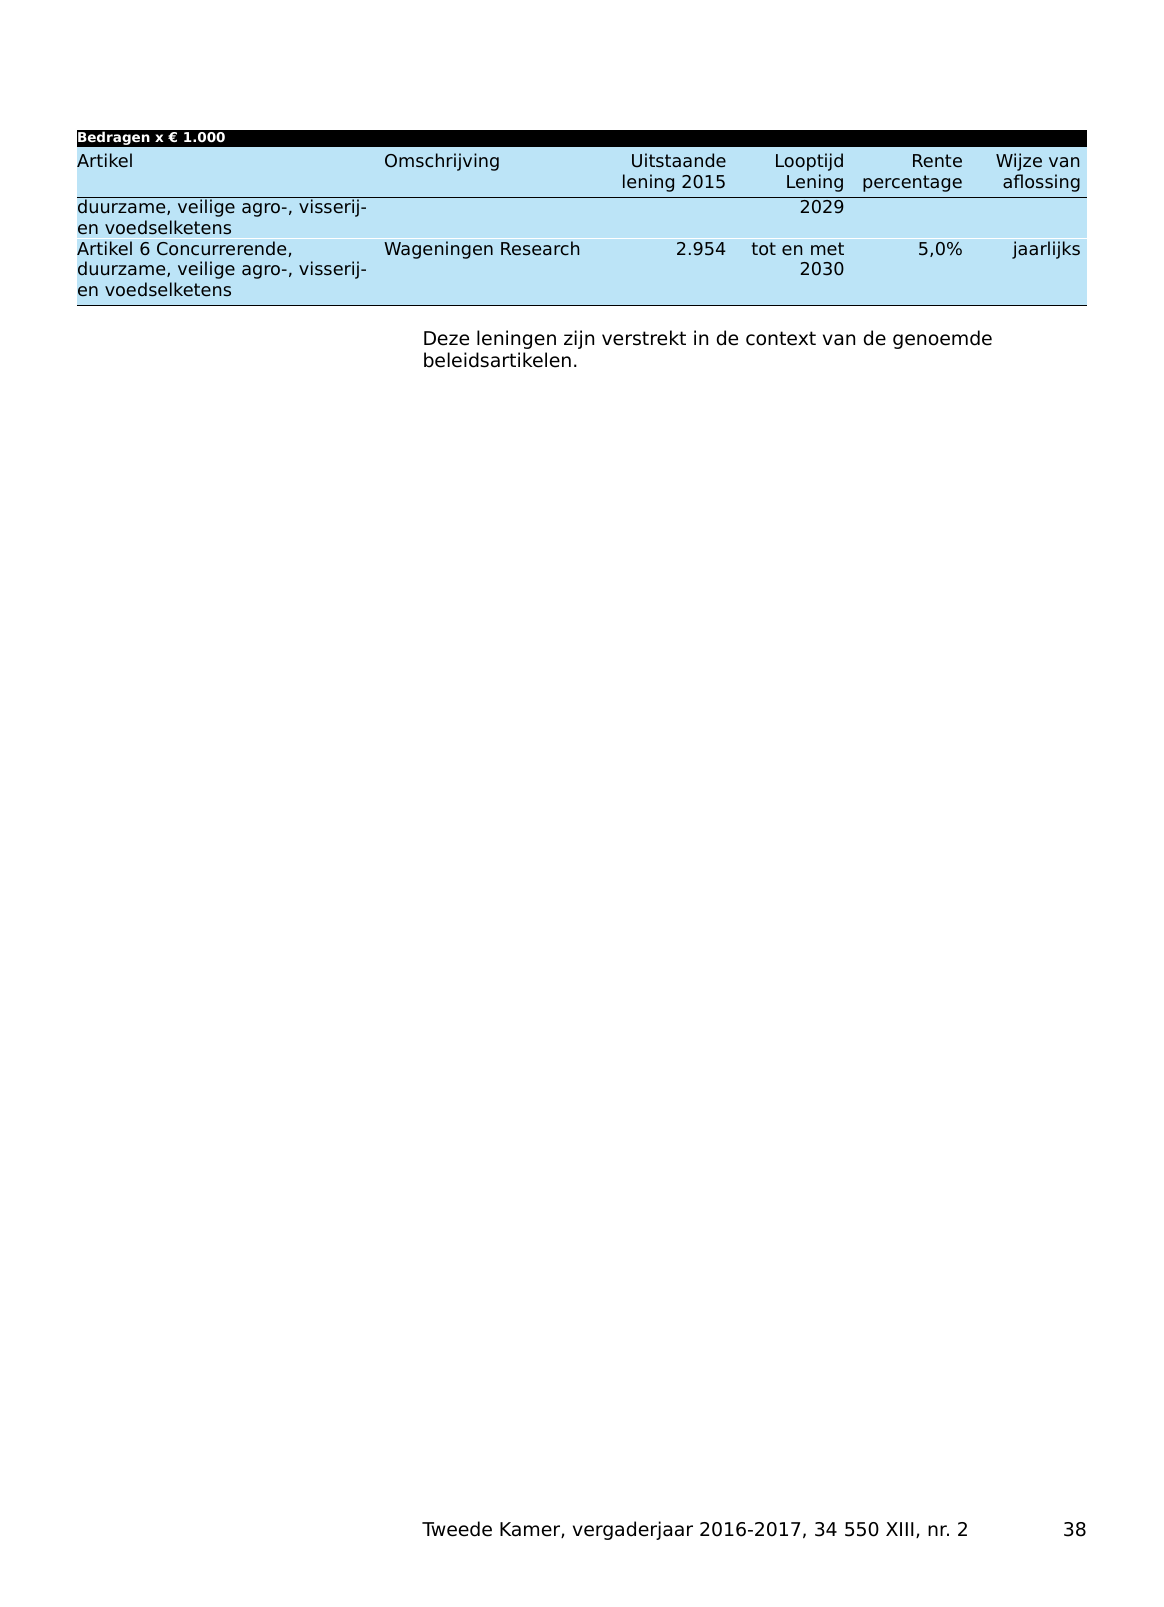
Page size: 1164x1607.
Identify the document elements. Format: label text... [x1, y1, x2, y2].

table_cell tot en met 2030 [732, 239, 850, 305]
text Deze leningen zijn verstrekt in de context van de genoemde beleidsartikelen. [422, 328, 1087, 372]
table_cell 2029 [732, 198, 850, 238]
table_cell duurzame, veilige agro-, visserij- en voedselketens [77, 198, 378, 238]
table_cell Looptijd Lening [732, 147, 850, 197]
table_cell Omschrijving [378, 147, 614, 197]
table_cell Wageningen Research [378, 239, 614, 305]
table_header Bedragen x € 1.000 [77, 130, 1087, 146]
table_cell [969, 198, 1087, 238]
table_cell Artikel [77, 147, 378, 197]
table_cell [850, 198, 968, 238]
table_cell Artikel 6 Concurrerende, duurzame, veilige agro-, visserij- en voedselketens [77, 239, 378, 305]
table_cell [614, 198, 732, 238]
table_cell jaarlijks [969, 239, 1087, 305]
table_cell Rente percentage [850, 147, 968, 197]
table_cell Wijze van aflossing [969, 147, 1087, 197]
table_cell [378, 198, 614, 238]
table_cell Uitstaande lening 2015 [614, 147, 732, 197]
table_cell 5,0% [850, 239, 968, 305]
table_cell 2.954 [614, 239, 732, 305]
